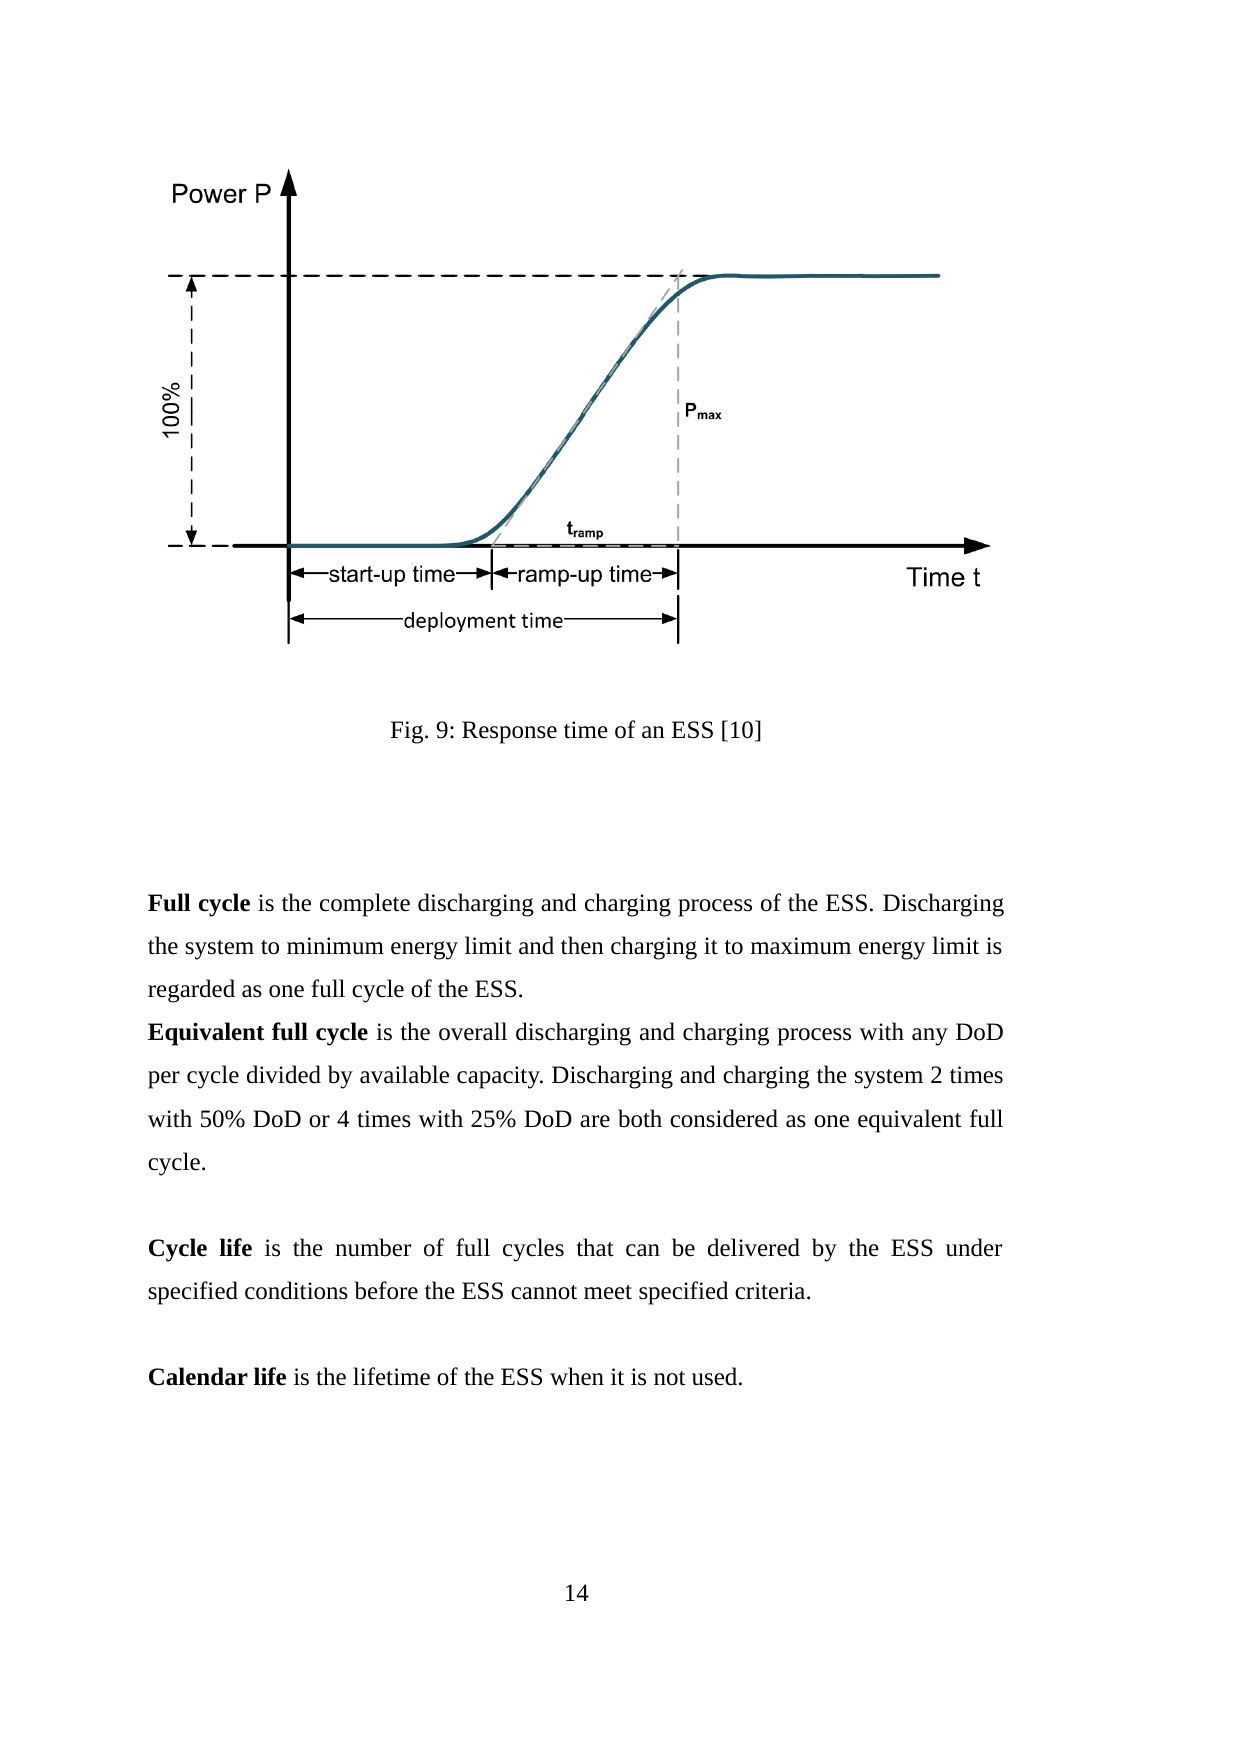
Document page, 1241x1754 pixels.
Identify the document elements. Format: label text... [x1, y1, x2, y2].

text Full cycle is the complete discharging and charging process of the ESS. Discharging the system to minimum energy limit and then charging it to maximum energy limit is regarded as one full cycle of the ESS. [148, 888, 1004, 1003]
text Calendar life is the lifetime of the ESS when it is not used. [148, 1362, 1004, 1391]
text Cycle life is the number of full cycles that can be delivered by the ESS under specified conditions before the ESS cannot meet specified criteria. [148, 1233, 1004, 1305]
text Equivalent full cycle is the overall discharging and charging process with any DoD per cycle divided by available capacity. Discharging and charging the system 2 times with 50% DoD or 4 times with 25% DoD are both considered as one equivalent full cycle. [148, 1017, 1004, 1176]
text Fig. 9: Response time of an ESS [10]⁠ [148, 716, 1004, 744]
picture [147, 160, 1005, 662]
